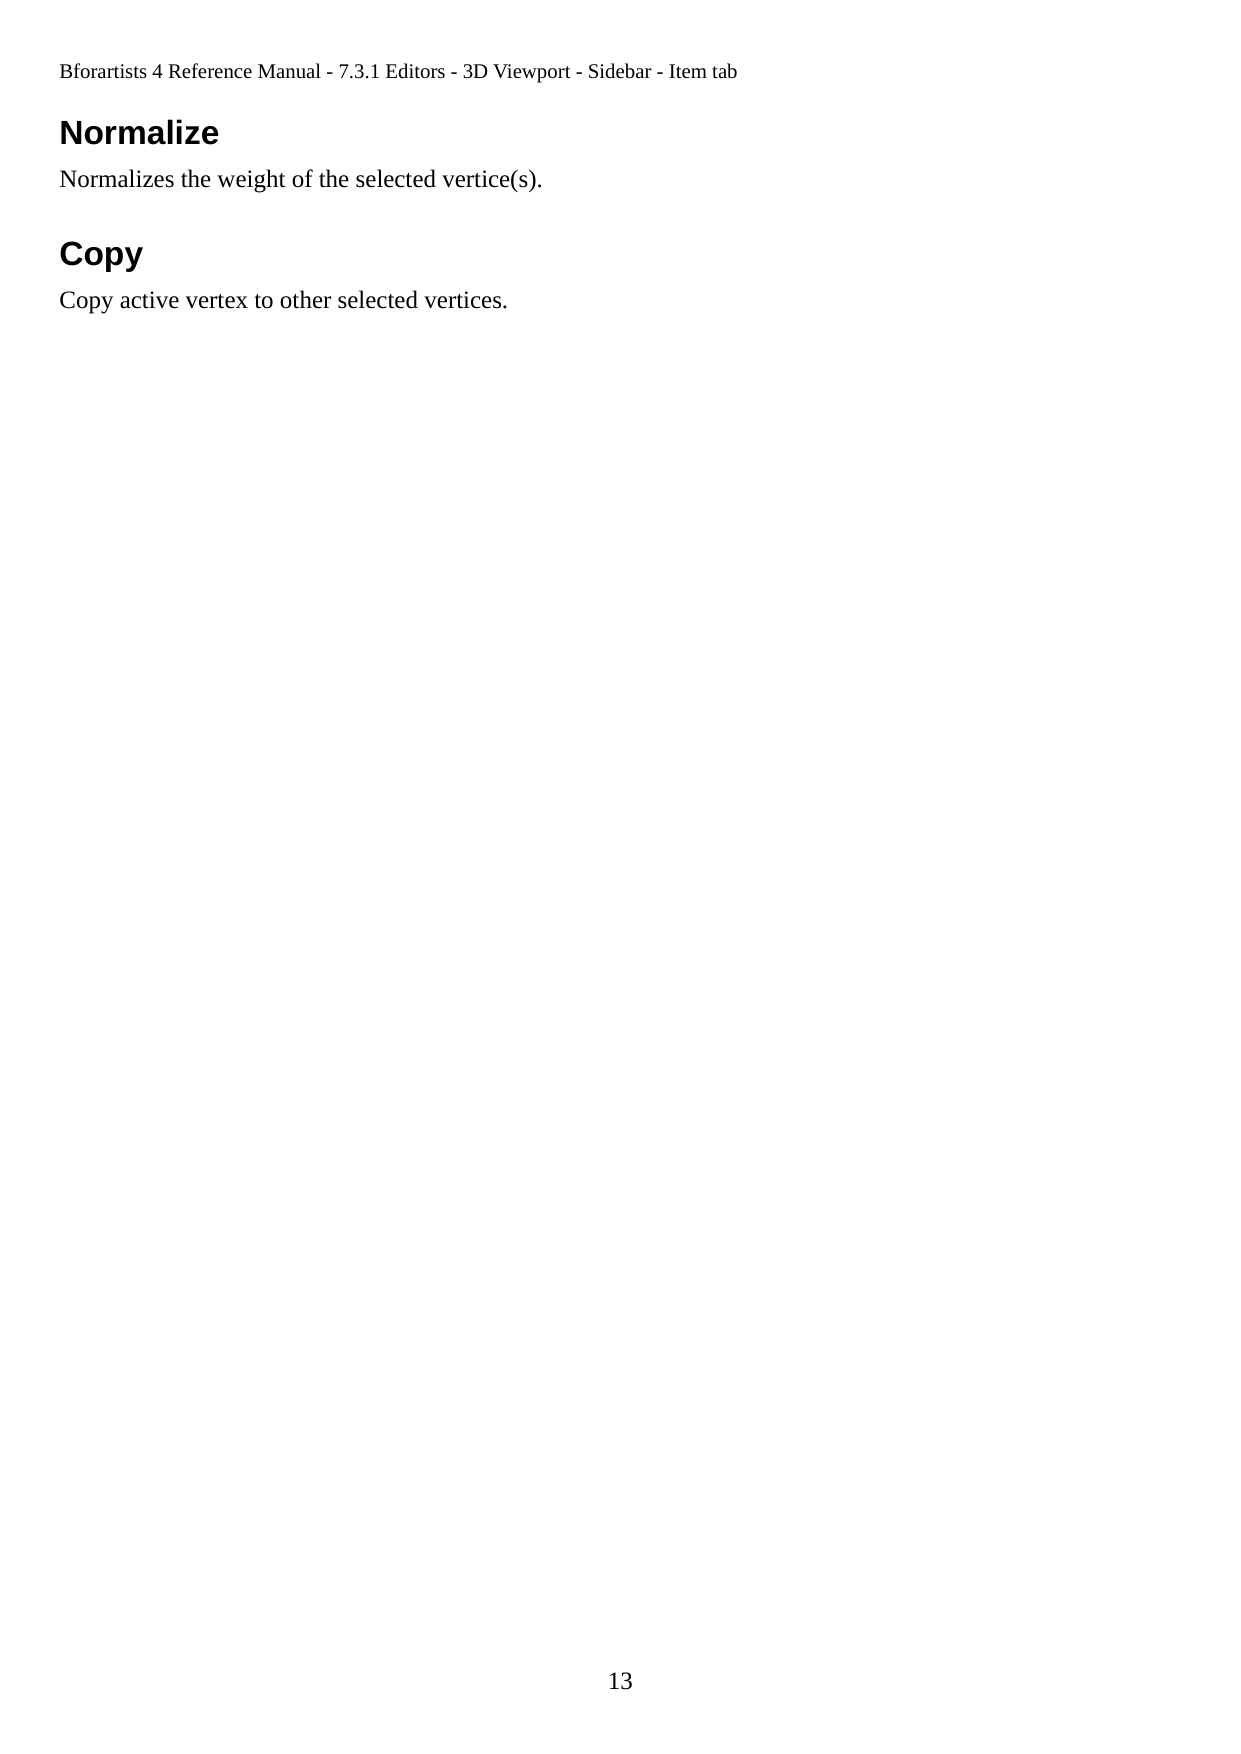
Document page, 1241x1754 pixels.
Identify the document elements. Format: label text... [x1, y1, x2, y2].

text Copy active vertex to other selected vertices. [59, 285, 1181, 313]
subtitle Copy [59, 234, 1181, 272]
subtitle Normalize [59, 113, 1181, 151]
text Normalizes the weight of the selected vertice(s). [59, 164, 1181, 192]
